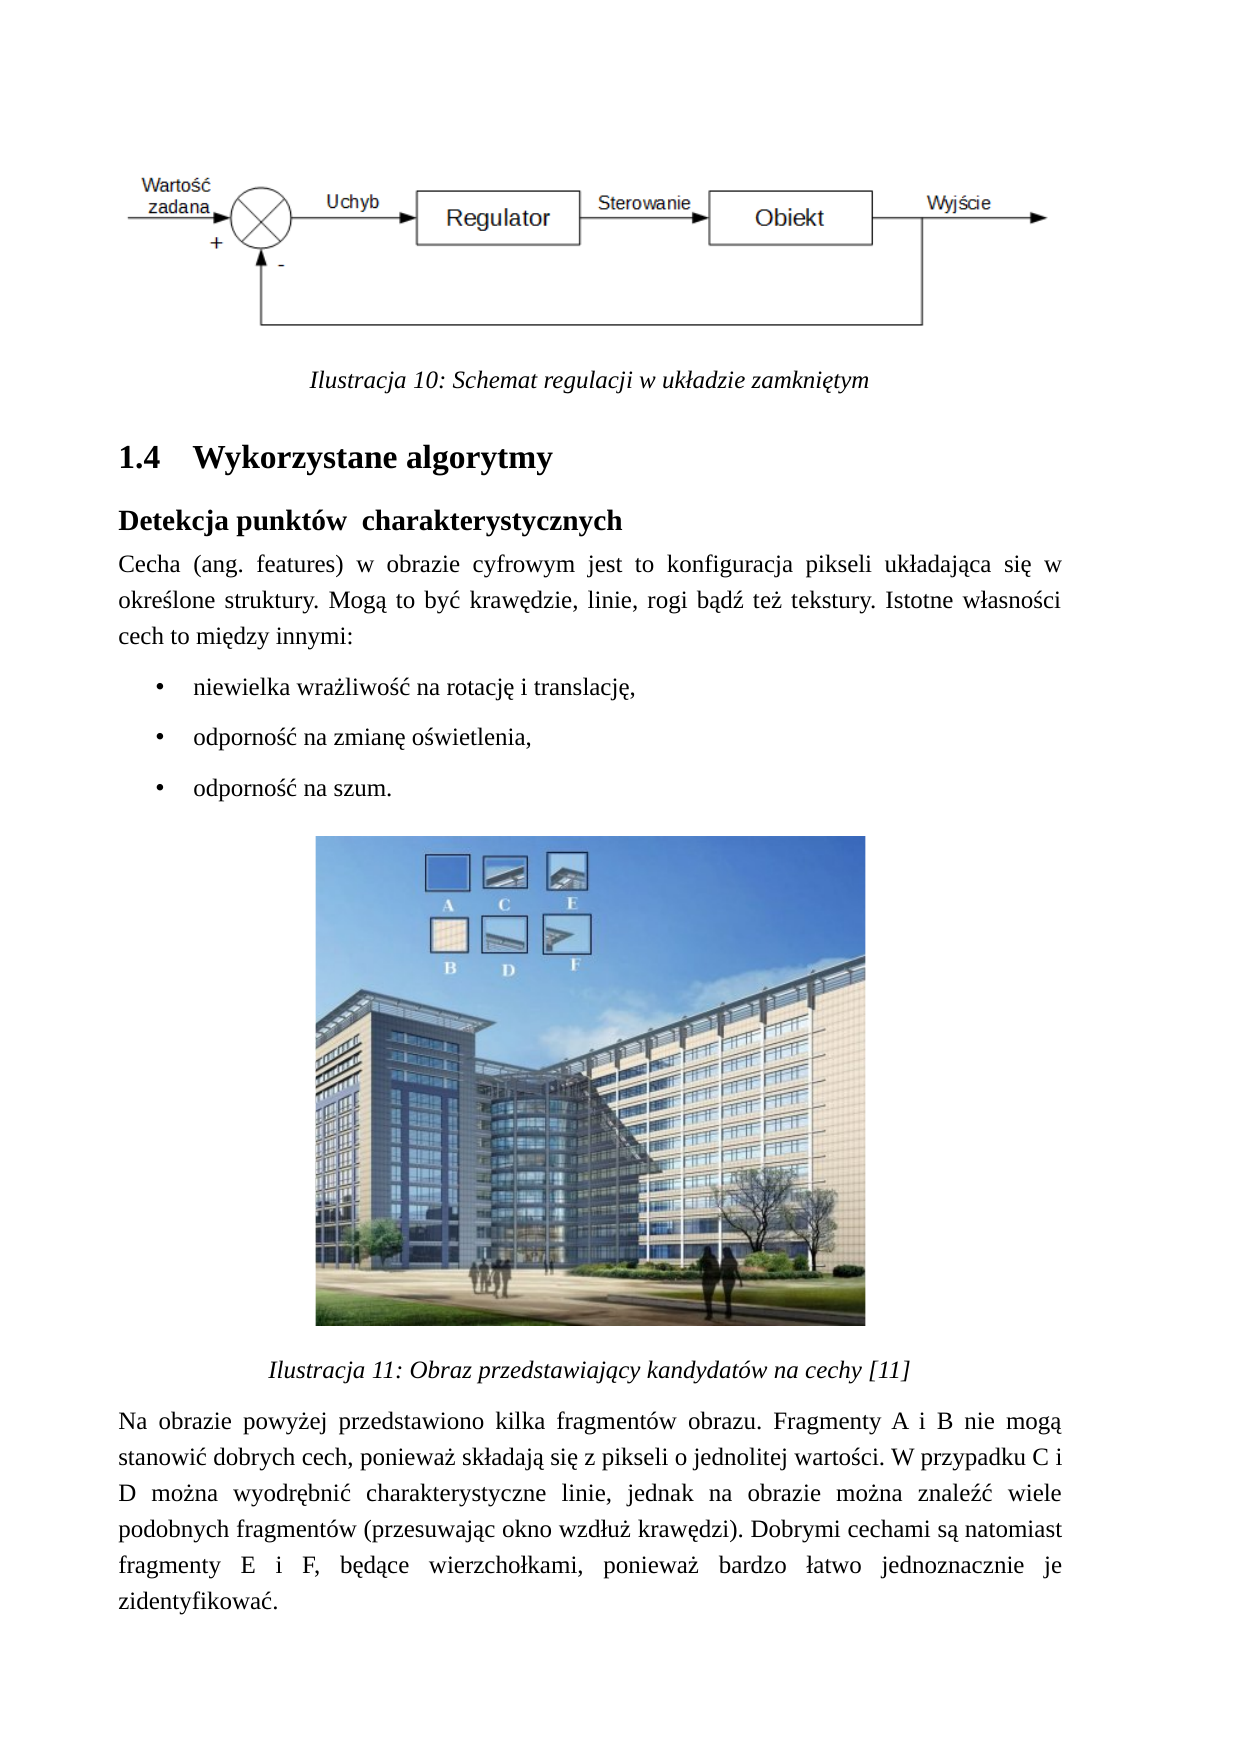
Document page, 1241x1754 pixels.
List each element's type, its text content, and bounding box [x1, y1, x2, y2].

picture [315, 836, 866, 1326]
subtitle Detekcja punktów charakterystycznych [118, 503, 1063, 537]
picture [118, 130, 1063, 361]
list niewielka wrażliwość na rotację i translację, [156, 672, 1063, 701]
text Na obrazie powyżej przedstawiono kilka fragmentów obrazu. Fragmenty A i B nie mogą stanowić dobrych cech, ponieważ składają się z pikseli o jednolitej wartości. W przypadku C i D można wyodrębnić charakterystyczne linie, jednak na obrazie można znaleźć wiele podobnych fragmentów (przesuwając okno wzdłuż krawędzi). Dobrymi cechami są natomiast fragmenty E i F, będące wierzchołkami, ponieważ bardzo łatwo jednoznacznie je zidentyfikować. [118, 1406, 1063, 1615]
text Cecha (ang. features) w obrazie cyfrowym jest to konfiguracja pikseli układająca się w określone struktury. Mogą to być krawędzie, linie, rogi bądź też tekstury. Istotne własności cech to między innymi: [118, 549, 1063, 650]
text Ilustracja 11: Obraz przedstawiający kandydatów na cechy [11] [238, 1356, 943, 1384]
list odporność na szum. [156, 773, 1063, 802]
subtitle Wykorzystane algorytmy [118, 437, 1063, 476]
list odporność na zmianę oświetlenia, [156, 722, 1063, 751]
text Ilustracja 10: Schemat regulacji w układzie zamkniętym [118, 361, 1063, 394]
